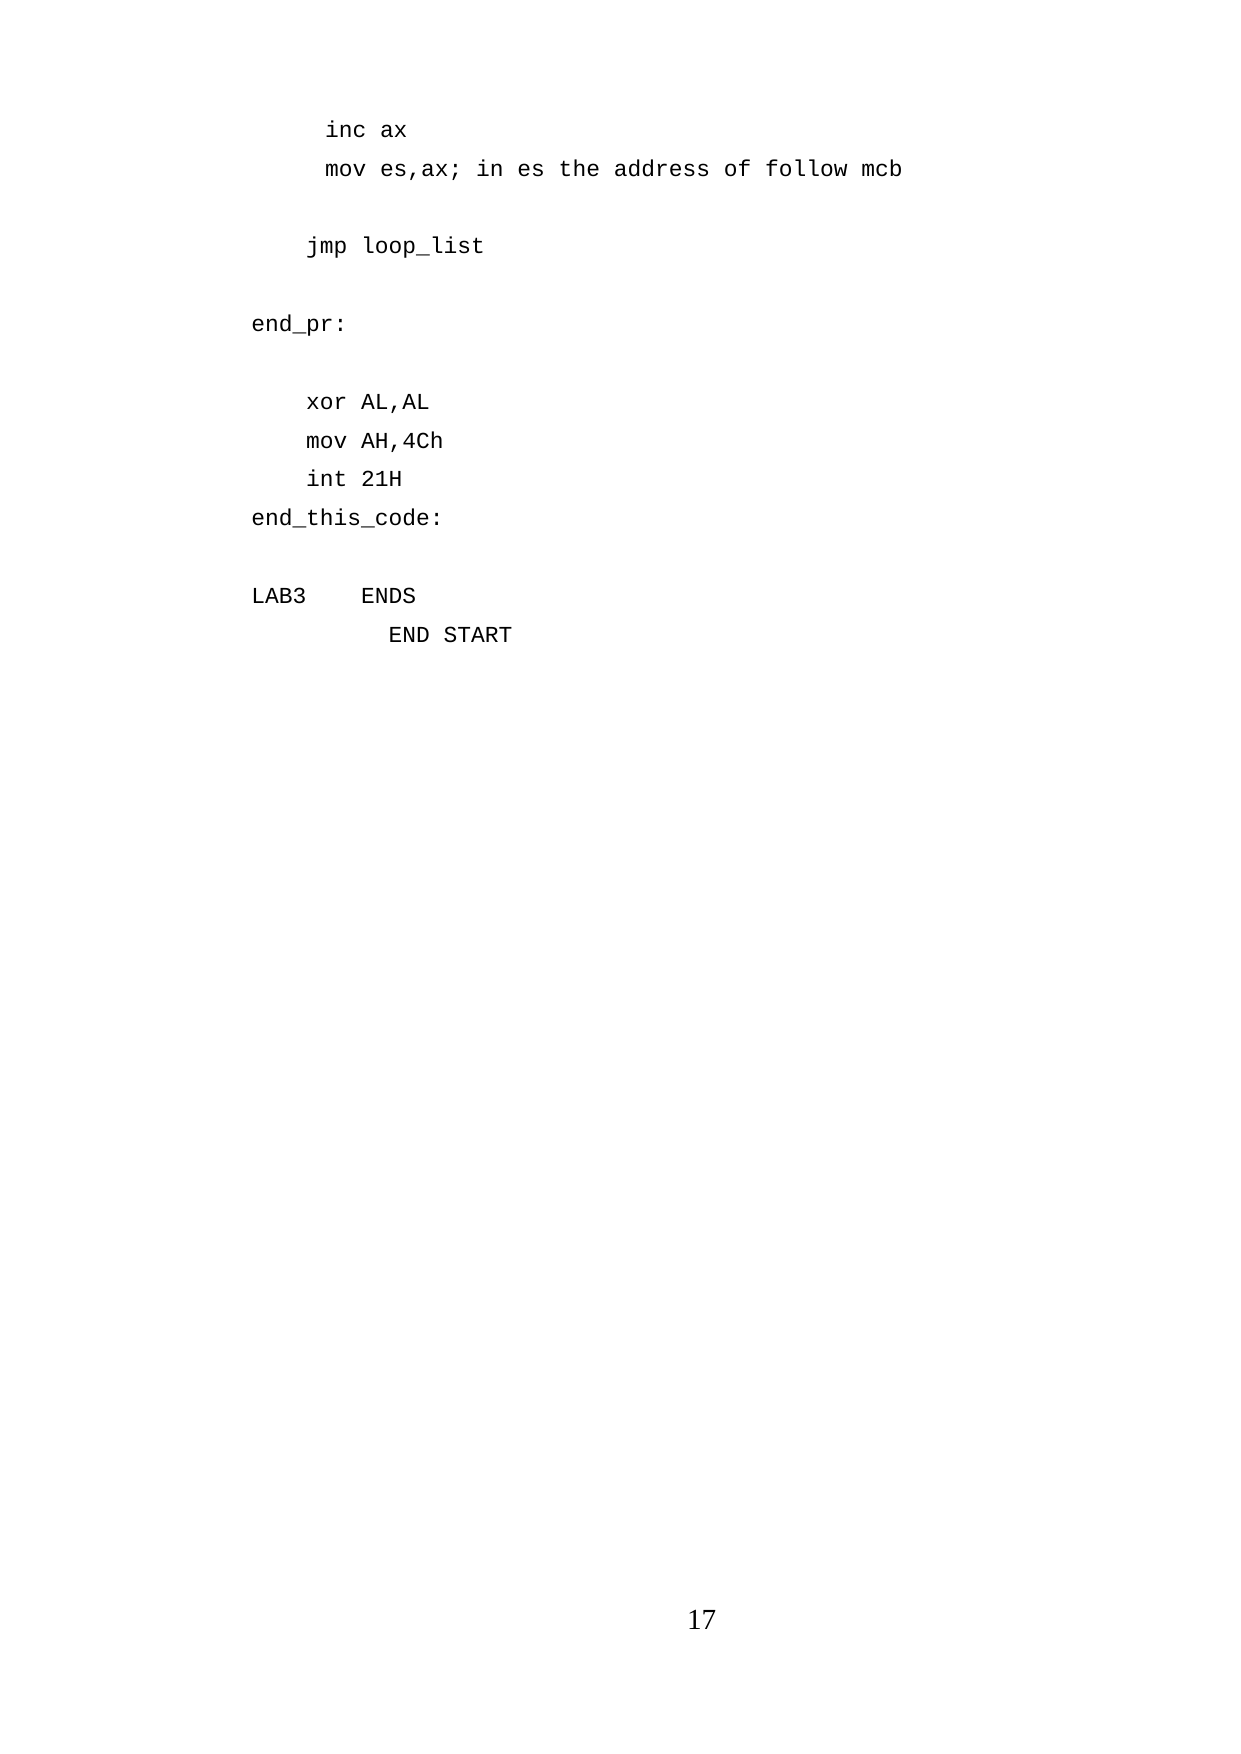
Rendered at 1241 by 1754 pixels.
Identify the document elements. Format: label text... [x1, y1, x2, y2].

text mov AH,4Ch [177, 429, 1152, 455]
text inc ax [177, 118, 1152, 144]
text LAB3 ENDS [177, 584, 1152, 610]
text xor AL,AL [177, 390, 1152, 416]
text end_this_code: [177, 507, 1152, 533]
text END START [177, 623, 1152, 649]
text jmp loop_list [177, 235, 1152, 261]
text int 21H [177, 468, 1152, 494]
text mov es,ax; in es the address of follow mcb [177, 157, 1152, 183]
text end_pr: [177, 312, 1152, 338]
